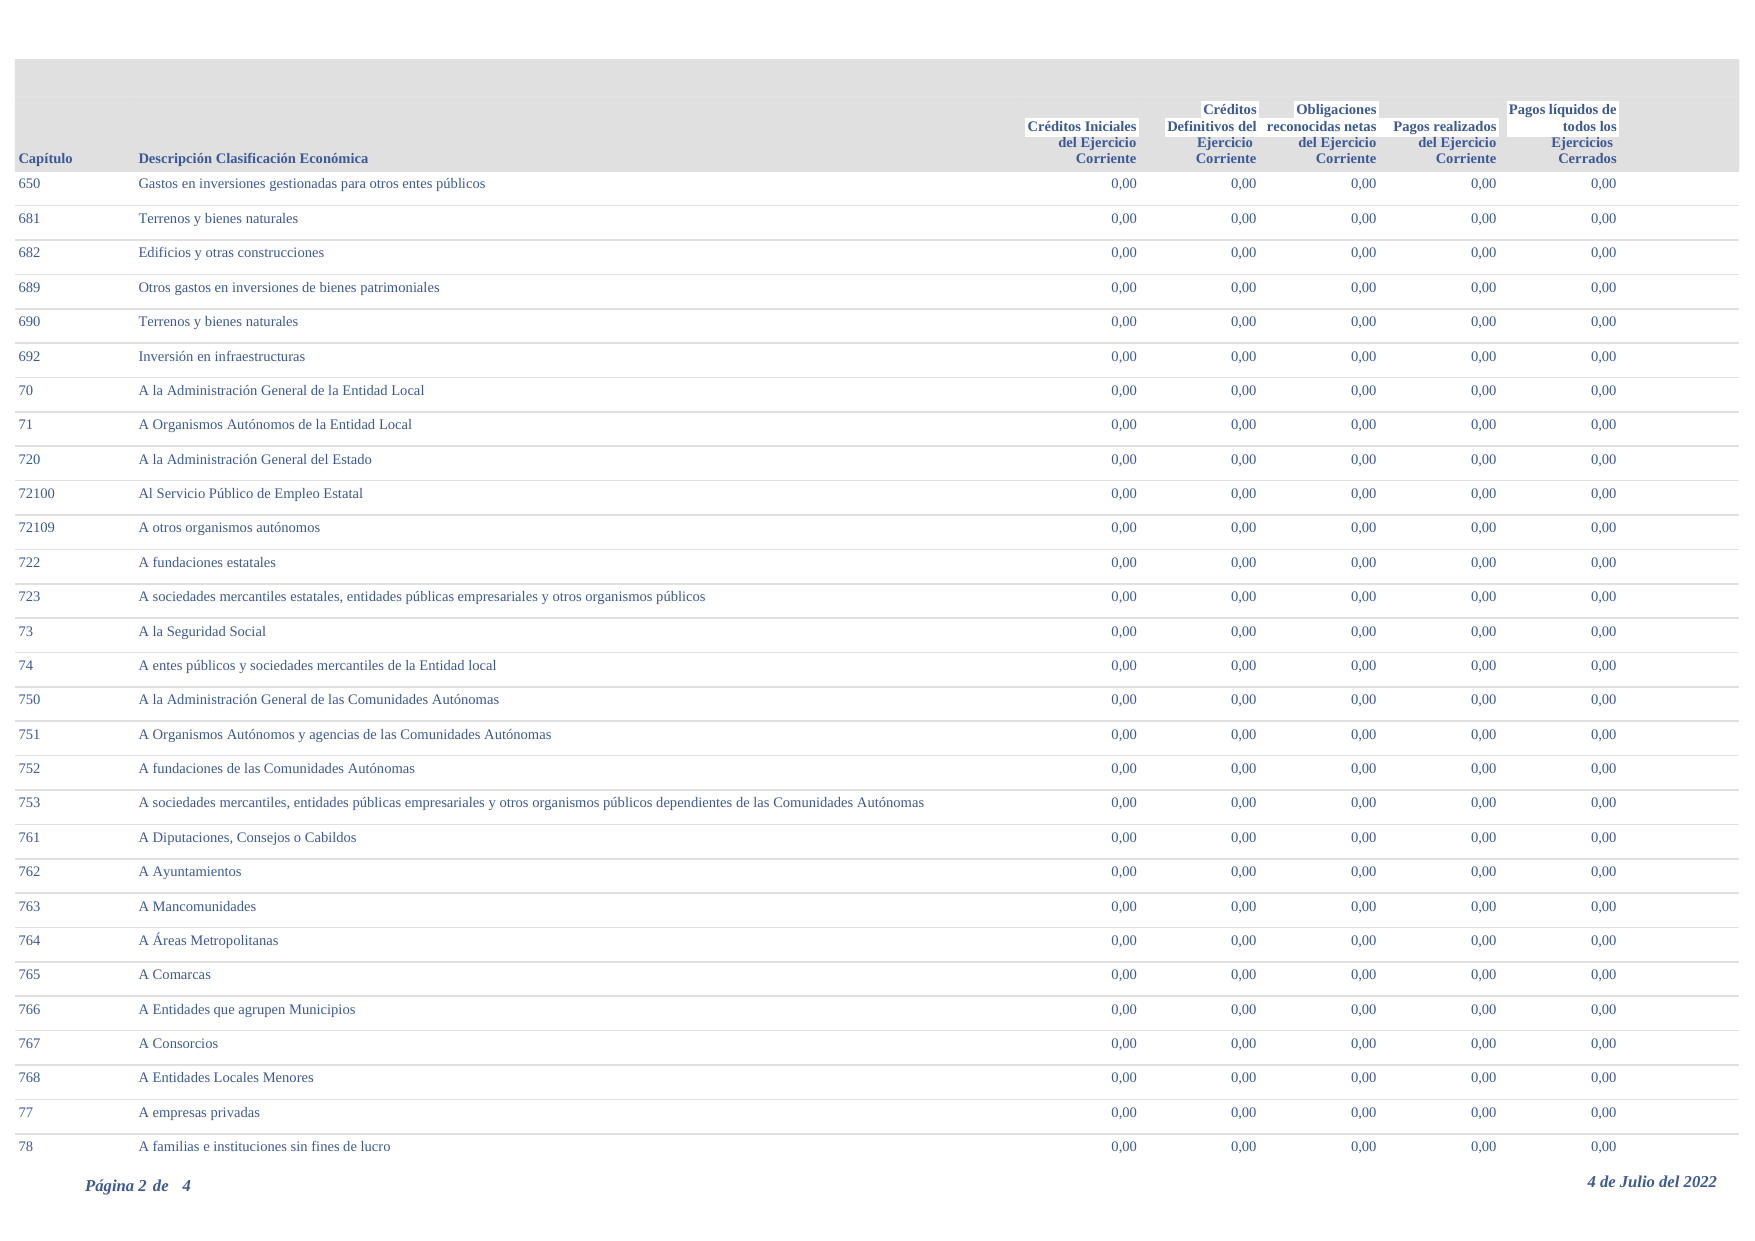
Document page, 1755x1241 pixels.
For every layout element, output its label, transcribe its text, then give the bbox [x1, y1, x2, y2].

table_cell 0,00 [1524, 275, 1739, 308]
table_cell 0,00 [991, 860, 1166, 892]
table_cell 0,00 [1397, 413, 1524, 445]
table_cell 0,00 [1397, 894, 1524, 927]
table_cell 0,00 [1277, 1100, 1397, 1133]
table_cell 0,00 [1524, 619, 1739, 652]
table_cell 0,00 [1397, 653, 1524, 686]
table_cell A empresas privadas [105, 1100, 991, 1133]
table_cell 0,00 [991, 928, 1166, 961]
table_cell 0,00 [991, 825, 1166, 858]
table_cell A sociedades mercantiles, entidades públicas empresariales y otros organismos públicos dependientes de las Comunidades Autónomas [105, 791, 991, 823]
table_cell 0,00 [991, 310, 1166, 342]
table_cell A familias e instituciones sin fines de lucro [105, 1135, 991, 1163]
table_cell 0,00 [1277, 172, 1397, 205]
table_cell 0,00 [1277, 241, 1397, 273]
table_cell 689 [15, 275, 105, 308]
table_cell 0,00 [991, 722, 1166, 755]
table_cell A Mancomunidades [105, 894, 991, 927]
table_cell 0,00 [991, 756, 1166, 789]
table_cell Edificios y otras construcciones [105, 241, 991, 273]
table_cell 0,00 [991, 585, 1166, 617]
table_cell 0,00 [1524, 653, 1739, 686]
table_cell 0,00 [1277, 516, 1397, 548]
table_cell 763 [15, 894, 105, 927]
table_cell 0,00 [991, 481, 1166, 514]
table_cell 0,00 [1524, 516, 1739, 548]
table_cell 0,00 [991, 1066, 1166, 1098]
table_cell A fundaciones de las Comunidades Autónomas [105, 756, 991, 789]
table_cell 0,00 [1277, 550, 1397, 583]
table_cell 0,00 [1397, 516, 1524, 548]
table_cell 0,00 [1397, 241, 1524, 273]
table_cell 0,00 [991, 344, 1166, 377]
table_cell Terrenos y bienes naturales [105, 310, 991, 342]
table_cell 0,00 [1524, 344, 1739, 377]
table_cell 0,00 [1524, 860, 1739, 892]
table_cell A Organismos Autónomos y agencias de las Comunidades Autónomas [105, 722, 991, 755]
table_cell 0,00 [1524, 1135, 1739, 1163]
table_cell 0,00 [1397, 756, 1524, 789]
table_cell 71 [15, 413, 105, 445]
table_cell 72109 [15, 516, 105, 548]
table_cell 0,00 [1166, 928, 1277, 961]
table_cell 0,00 [1397, 1066, 1524, 1098]
table_cell 0,00 [1524, 894, 1739, 927]
table_cell A Diputaciones, Consejos o Cabildos [105, 825, 991, 858]
table_cell 0,00 [1166, 516, 1277, 548]
table_cell 78 [15, 1135, 105, 1163]
table_cell 0,00 [1166, 481, 1277, 514]
table_cell A Organismos Autónomos de la Entidad Local [105, 413, 991, 445]
table_cell 0,00 [1166, 1135, 1277, 1163]
table_cell 0,00 [1397, 275, 1524, 308]
table_cell 0,00 [1397, 447, 1524, 480]
table_cell A Áreas Metropolitanas [105, 928, 991, 961]
table_cell 753 [15, 791, 105, 823]
table_cell 0,00 [1397, 1135, 1524, 1163]
table_cell 0,00 [1524, 688, 1739, 720]
table_cell 0,00 [991, 653, 1166, 686]
table_cell 0,00 [1277, 310, 1397, 342]
table_cell 0,00 [991, 963, 1166, 995]
table_cell 0,00 [1524, 963, 1739, 995]
table_cell 0,00 [1397, 619, 1524, 652]
table_cell 750 [15, 688, 105, 720]
table_cell A fundaciones estatales [105, 550, 991, 583]
table_cell 0,00 [1277, 1135, 1397, 1163]
table_cell A entes públicos y sociedades mercantiles de la Entidad local [105, 653, 991, 686]
table_cell 0,00 [1277, 447, 1397, 480]
table_cell 0,00 [1397, 206, 1524, 239]
table_cell 0,00 [991, 275, 1166, 308]
table_cell 0,00 [1277, 378, 1397, 411]
table_cell 0,00 [1524, 928, 1739, 961]
table_cell 0,00 [1166, 791, 1277, 823]
table_cell 768 [15, 1066, 105, 1098]
table_cell 0,00 [1277, 413, 1397, 445]
table_cell 0,00 [1524, 722, 1739, 755]
table_cell 0,00 [1277, 619, 1397, 652]
table_cell 761 [15, 825, 105, 858]
table_cell 0,00 [1397, 997, 1524, 1030]
table_cell 0,00 [1277, 688, 1397, 720]
table_cell 0,00 [1166, 963, 1277, 995]
table_cell 0,00 [1166, 894, 1277, 927]
table_cell 650 [15, 172, 105, 205]
table_cell 0,00 [1166, 619, 1277, 652]
table_cell 0,00 [1397, 860, 1524, 892]
table_cell 0,00 [1524, 481, 1739, 514]
table_cell 0,00 [1524, 1100, 1739, 1133]
table_cell A la Administración General de la Entidad Local [105, 378, 991, 411]
table_cell 723 [15, 585, 105, 617]
table_cell 0,00 [1524, 241, 1739, 273]
table_cell 0,00 [1524, 756, 1739, 789]
table_cell 0,00 [1166, 722, 1277, 755]
table_cell Inversión en infraestructuras [105, 344, 991, 377]
table_cell A Ayuntamientos [105, 860, 991, 892]
table_cell 0,00 [1524, 1031, 1739, 1064]
table_cell 762 [15, 860, 105, 892]
table_cell 0,00 [1524, 206, 1739, 239]
table_cell 0,00 [991, 997, 1166, 1030]
table_cell A la Seguridad Social [105, 619, 991, 652]
table_cell 0,00 [1166, 585, 1277, 617]
table_cell 752 [15, 756, 105, 789]
table_cell A Entidades que agrupen Municipios [105, 997, 991, 1030]
table_cell 0,00 [1277, 344, 1397, 377]
table_cell 0,00 [991, 894, 1166, 927]
table_cell 0,00 [1277, 722, 1397, 755]
table_cell 0,00 [1166, 172, 1277, 205]
table_cell 0,00 [991, 619, 1166, 652]
table_cell 0,00 [1277, 585, 1397, 617]
table_cell 0,00 [1277, 275, 1397, 308]
table_cell 0,00 [1166, 688, 1277, 720]
table_cell 751 [15, 722, 105, 755]
table_cell 0,00 [1166, 1066, 1277, 1098]
table_cell 765 [15, 963, 105, 995]
table_cell 692 [15, 344, 105, 377]
table_cell 720 [15, 447, 105, 480]
table_cell 0,00 [991, 413, 1166, 445]
table_cell 0,00 [991, 378, 1166, 411]
table_cell 0,00 [1277, 894, 1397, 927]
table_cell 0,00 [1397, 722, 1524, 755]
table_cell 0,00 [1166, 756, 1277, 789]
table_cell 0,00 [1166, 310, 1277, 342]
table_cell 0,00 [1277, 860, 1397, 892]
table_cell 0,00 [1277, 928, 1397, 961]
table_cell 0,00 [1397, 791, 1524, 823]
table_cell 0,00 [1166, 653, 1277, 686]
table_cell 682 [15, 241, 105, 273]
table_cell 0,00 [991, 1135, 1166, 1163]
table_cell 0,00 [1166, 447, 1277, 480]
table_cell 0,00 [1166, 413, 1277, 445]
table_cell 0,00 [1166, 825, 1277, 858]
table_cell 70 [15, 378, 105, 411]
table_cell 0,00 [1166, 206, 1277, 239]
table_cell 77 [15, 1100, 105, 1133]
table_cell 0,00 [1397, 344, 1524, 377]
table_cell 0,00 [1397, 928, 1524, 961]
table_cell A la Administración General de las Comunidades Autónomas [105, 688, 991, 720]
table_cell 0,00 [1397, 481, 1524, 514]
table_cell 0,00 [991, 688, 1166, 720]
table_cell 72100 [15, 481, 105, 514]
table_cell 0,00 [1277, 997, 1397, 1030]
table_cell 0,00 [1397, 378, 1524, 411]
table_cell 73 [15, 619, 105, 652]
table_cell 0,00 [1166, 378, 1277, 411]
table_cell 0,00 [1397, 1100, 1524, 1133]
table_cell 0,00 [1166, 1031, 1277, 1064]
table_cell 0,00 [1166, 275, 1277, 308]
table_cell 0,00 [1397, 1031, 1524, 1064]
table_cell Al Servicio Público de Empleo Estatal [105, 481, 991, 514]
table_cell 0,00 [1277, 825, 1397, 858]
table_cell 766 [15, 997, 105, 1030]
table_cell A otros organismos autónomos [105, 516, 991, 548]
table_cell 0,00 [1277, 791, 1397, 823]
table_cell 0,00 [991, 241, 1166, 273]
table_cell 0,00 [1166, 1100, 1277, 1133]
table_cell 0,00 [1524, 791, 1739, 823]
table_cell 722 [15, 550, 105, 583]
table_cell 0,00 [1277, 481, 1397, 514]
table_cell 764 [15, 928, 105, 961]
table_cell 0,00 [1277, 653, 1397, 686]
table_cell 0,00 [1524, 585, 1739, 617]
table_cell 0,00 [991, 447, 1166, 480]
table_cell 0,00 [1397, 963, 1524, 995]
table_cell 0,00 [1524, 378, 1739, 411]
table_cell 0,00 [1277, 963, 1397, 995]
table_cell 0,00 [991, 791, 1166, 823]
table_cell 0,00 [991, 1031, 1166, 1064]
table_cell 0,00 [1524, 825, 1739, 858]
table_cell 0,00 [991, 206, 1166, 239]
table_cell 0,00 [1277, 1031, 1397, 1064]
table_cell 0,00 [1397, 825, 1524, 858]
table_cell A Entidades Locales Menores [105, 1066, 991, 1098]
table_cell 0,00 [1397, 310, 1524, 342]
table_cell 0,00 [1397, 172, 1524, 205]
table_cell 0,00 [1397, 688, 1524, 720]
table_cell 0,00 [1524, 310, 1739, 342]
table_cell 0,00 [1524, 1066, 1739, 1098]
table_cell Otros gastos en inversiones de bienes patrimoniales [105, 275, 991, 308]
table_cell A Consorcios [105, 1031, 991, 1064]
table_cell Gastos en inversiones gestionadas para otros entes públicos [105, 172, 991, 205]
table_cell 767 [15, 1031, 105, 1064]
table_cell 0,00 [991, 550, 1166, 583]
table_cell 0,00 [991, 1100, 1166, 1133]
table_cell 0,00 [1524, 550, 1739, 583]
table_cell A la Administración General del Estado [105, 447, 991, 480]
table_cell A Comarcas [105, 963, 991, 995]
table_cell 0,00 [1397, 550, 1524, 583]
table_cell 0,00 [1166, 997, 1277, 1030]
table_cell 0,00 [1277, 756, 1397, 789]
table_cell 0,00 [1397, 585, 1524, 617]
table_cell 0,00 [1166, 550, 1277, 583]
table_cell 681 [15, 206, 105, 239]
table_cell 0,00 [1524, 997, 1739, 1030]
table_cell 0,00 [1524, 413, 1739, 445]
table_cell 0,00 [991, 516, 1166, 548]
table_cell 0,00 [1166, 860, 1277, 892]
table_cell A sociedades mercantiles estatales, entidades públicas empresariales y otros organismos públicos [105, 585, 991, 617]
table_cell Terrenos y bienes naturales [105, 206, 991, 239]
table_cell 0,00 [1524, 172, 1739, 205]
table_cell 0,00 [1277, 206, 1397, 239]
table_cell 0,00 [1166, 241, 1277, 273]
table_cell 0,00 [1277, 1066, 1397, 1098]
table_cell 0,00 [991, 172, 1166, 205]
table_cell 690 [15, 310, 105, 342]
table_cell 0,00 [1166, 344, 1277, 377]
table_cell 0,00 [1524, 447, 1739, 480]
table_cell 74 [15, 653, 105, 686]
